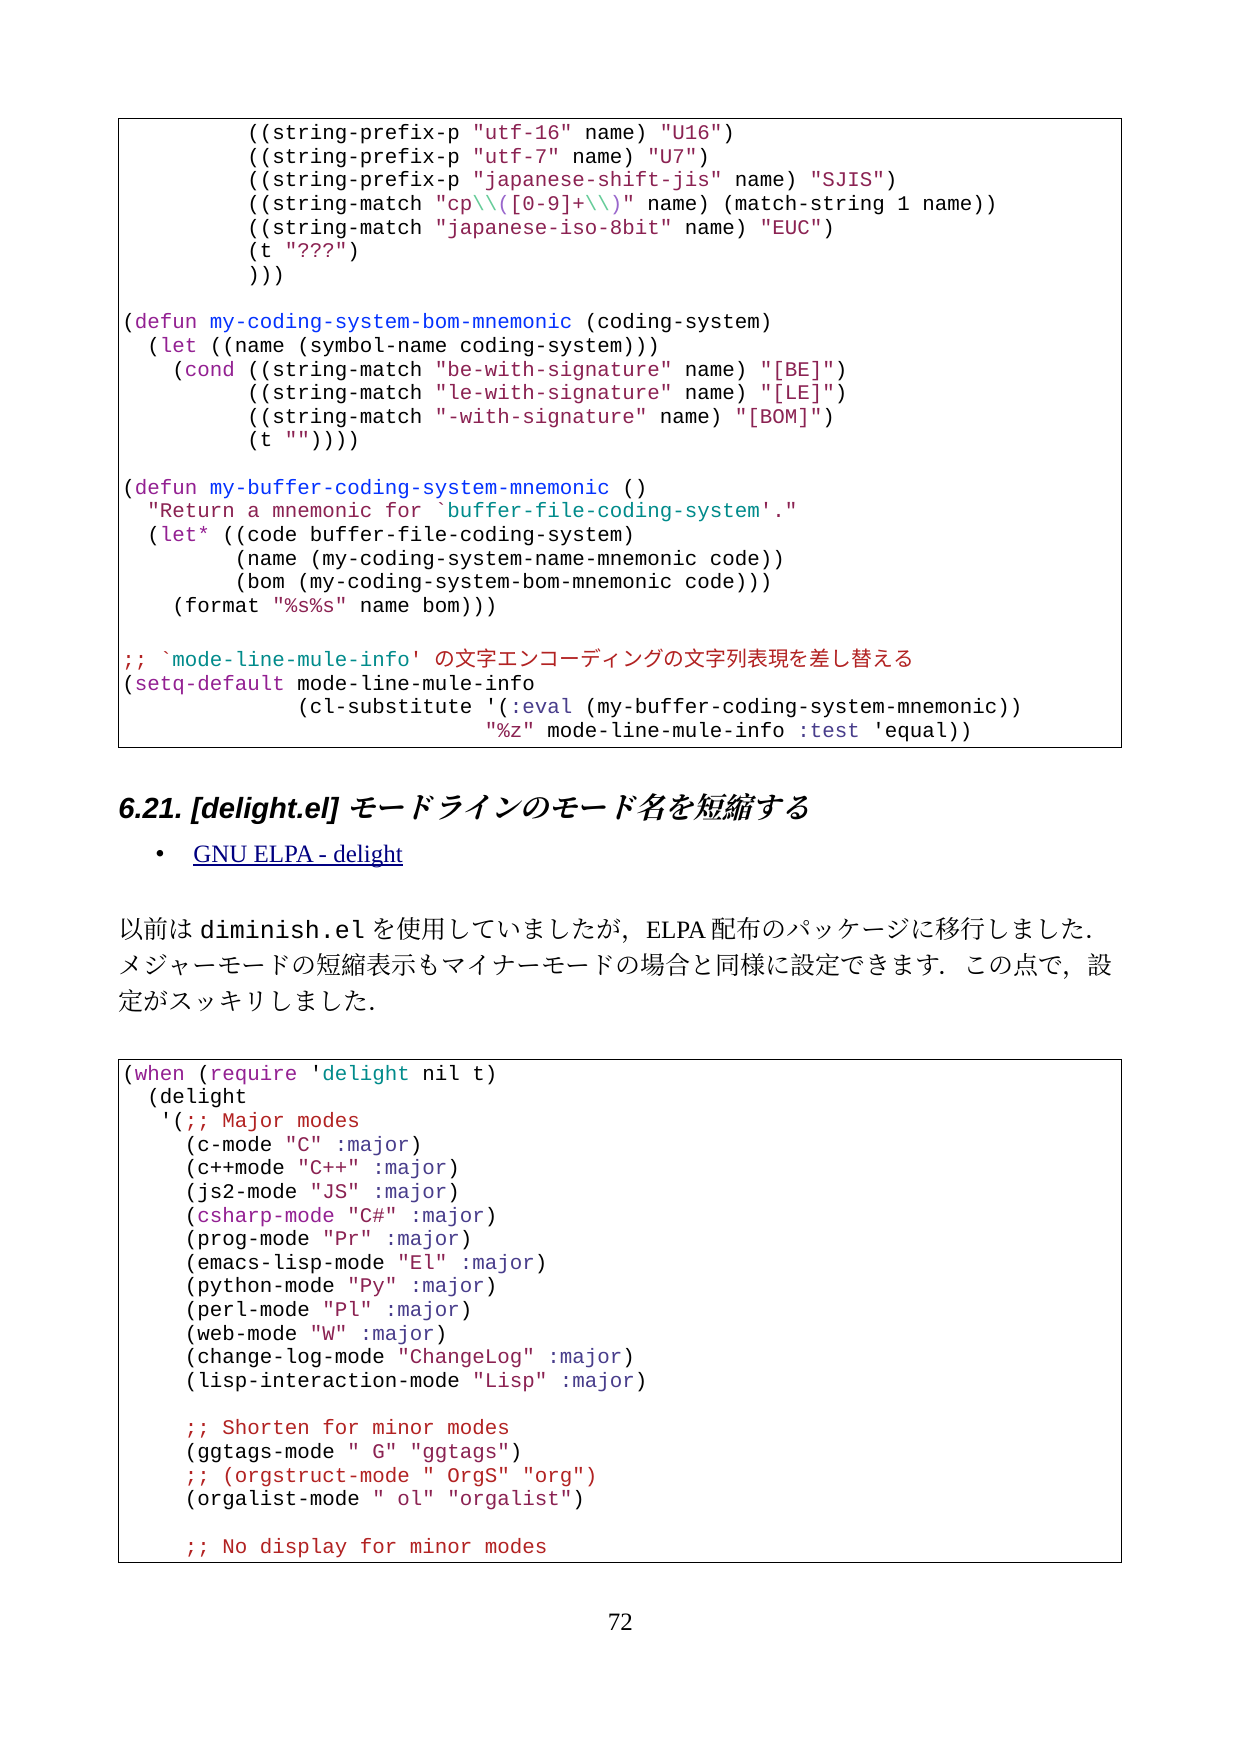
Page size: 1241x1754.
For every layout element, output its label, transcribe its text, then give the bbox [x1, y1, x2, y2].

text (python-mode "Py" :major) [119, 1272, 1121, 1295]
text (defun my-buffer-coding-system-mnemonic () [119, 473, 1121, 496]
text ((string-match "le-with-signature" name) "[LE]") [119, 378, 1121, 402]
text (let* ((code buffer-file-coding-system) [119, 520, 1121, 544]
text (t "???") [119, 236, 1121, 260]
text ((string-match "cp\\([0-9]+\\)" name) (match-string 1 name)) [119, 189, 1121, 213]
text 以前は diminish.el を使用していましたが，ELPA配布のパッケージに移行しました．メジャーモードの短縮表示もマイナーモードの場合と同様に設定できます．この点で，設定がスッキリしました． [118, 909, 1122, 1046]
text (defun my-coding-system-bom-mnemonic (coding-system) [119, 307, 1121, 331]
subtitle [delight.el] モードラインのモード名を短縮する [118, 785, 1122, 827]
text ;; `mode-line-mule-info' の文字エンコーディングの文字列表現を差し替える [119, 638, 1121, 669]
text (orgalist-mode " ol" "orgalist") [119, 1484, 1121, 1508]
text (cond ((string-match "be-with-signature" name) "[BE]") [119, 354, 1121, 378]
text ((string-prefix-p "utf-16" name) "U16") [119, 119, 1121, 142]
text (lisp-interaction-mode "Lisp" :major) [119, 1366, 1121, 1390]
text (c-mode "C" :major) [119, 1130, 1121, 1153]
text ((string-match "-with-signature" name) "[BOM]") [119, 402, 1121, 426]
text ))) [119, 260, 1121, 284]
text (ggtags-mode " G" "ggtags") [119, 1437, 1121, 1461]
text "Return a mnemonic for `buffer-file-coding-system'." [119, 496, 1121, 520]
text (c++mode "C++" :major) [119, 1153, 1121, 1177]
text (bom (my-coding-system-bom-mnemonic code))) [119, 567, 1121, 591]
text (delight [119, 1082, 1121, 1106]
text ((string-match "japanese-iso-8bit" name) "EUC") [119, 213, 1121, 236]
text (change-log-mode "ChangeLog" :major) [119, 1342, 1121, 1366]
text ;; Shorten for minor modes [119, 1413, 1121, 1437]
text (t "")))) [119, 426, 1121, 449]
text (csharp-mode "C#" :major) [119, 1201, 1121, 1224]
text ((string-prefix-p "utf-7" name) "U7") [119, 142, 1121, 165]
text '(;; Major modes [119, 1106, 1121, 1130]
list GNU ELPA - delight [156, 839, 1122, 897]
text (prog-mode "Pr" :major) [119, 1224, 1121, 1248]
text (name (my-coding-system-name-mnemonic code)) [119, 544, 1121, 567]
text (cl-substitute '(:eval (my-buffer-coding-system-mnemonic)) [119, 692, 1121, 716]
text "%z" mode-line-mule-info :test 'equal)) [119, 716, 1121, 747]
text (setq-default mode-line-mule-info [119, 669, 1121, 692]
text (when (require 'delight nil t) [119, 1060, 1121, 1082]
text (format "%s%s" name bom))) [119, 591, 1121, 615]
text (let ((name (symbol-name coding-system))) [119, 331, 1121, 354]
text (js2-mode "JS" :major) [119, 1177, 1121, 1201]
text ((string-prefix-p "japanese-shift-jis" name) "SJIS") [119, 165, 1121, 189]
text (emacs-lisp-mode "El" :major) [119, 1248, 1121, 1272]
text ;; No display for minor modes [119, 1532, 1121, 1562]
text (perl-mode "Pl" :major) [119, 1295, 1121, 1319]
text (web-mode "W" :major) [119, 1319, 1121, 1342]
text ;; (orgstruct-mode " OrgS" "org") [119, 1461, 1121, 1484]
